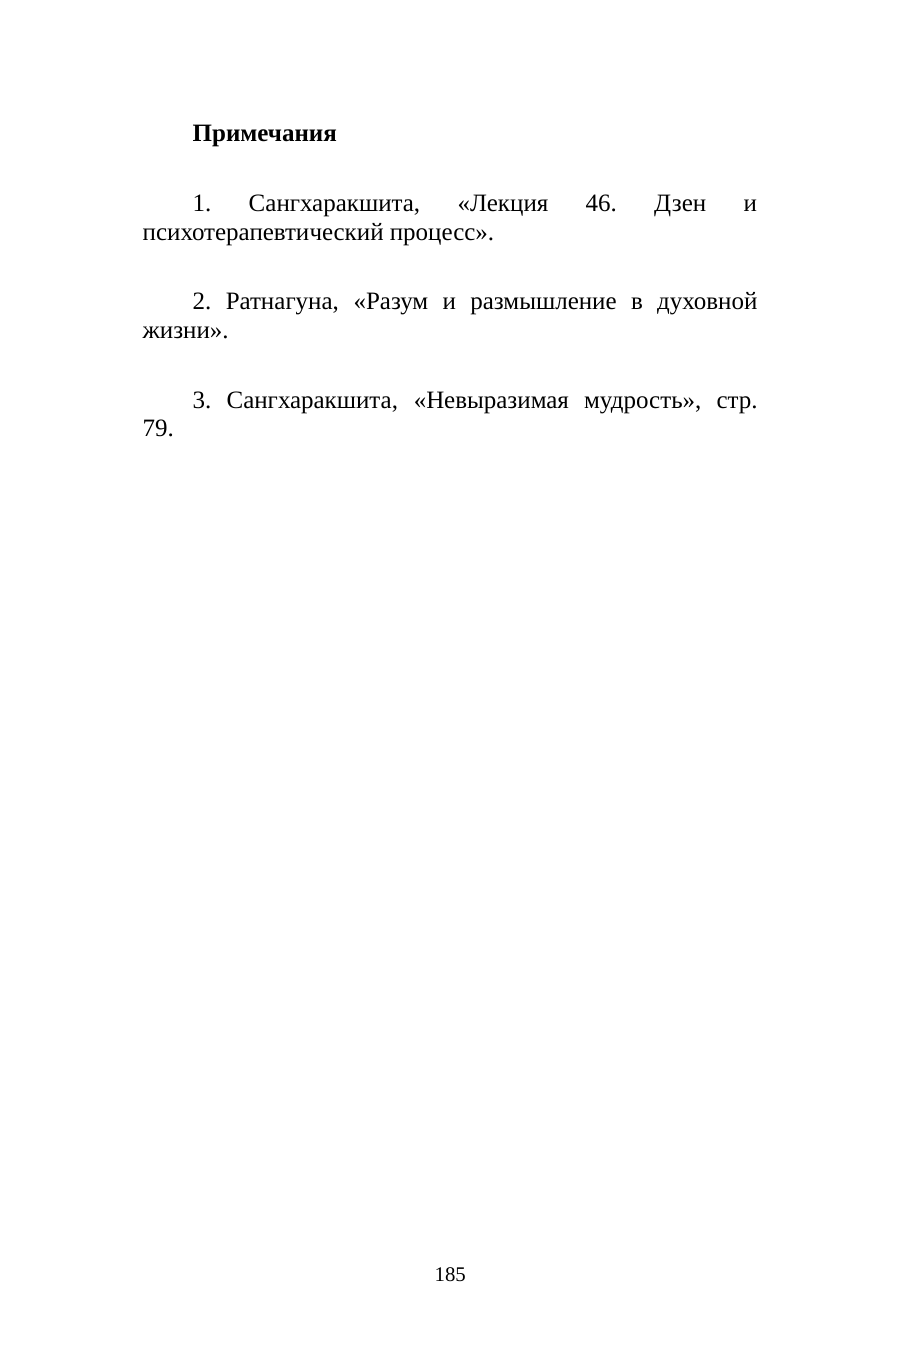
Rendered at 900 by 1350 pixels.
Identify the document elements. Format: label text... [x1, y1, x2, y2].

text 1. Сангхаракшита, «Лекция 46. Дзен и психотерапевтический процесс». [142, 188, 757, 246]
subtitle Примечания [142, 118, 757, 147]
text 2. Ратнагуна, «Разум и размышление в духовной жизни». [142, 286, 757, 344]
text 3. Сангхаракшита, «Невыразимая мудрость», стр. 79. [142, 385, 757, 442]
